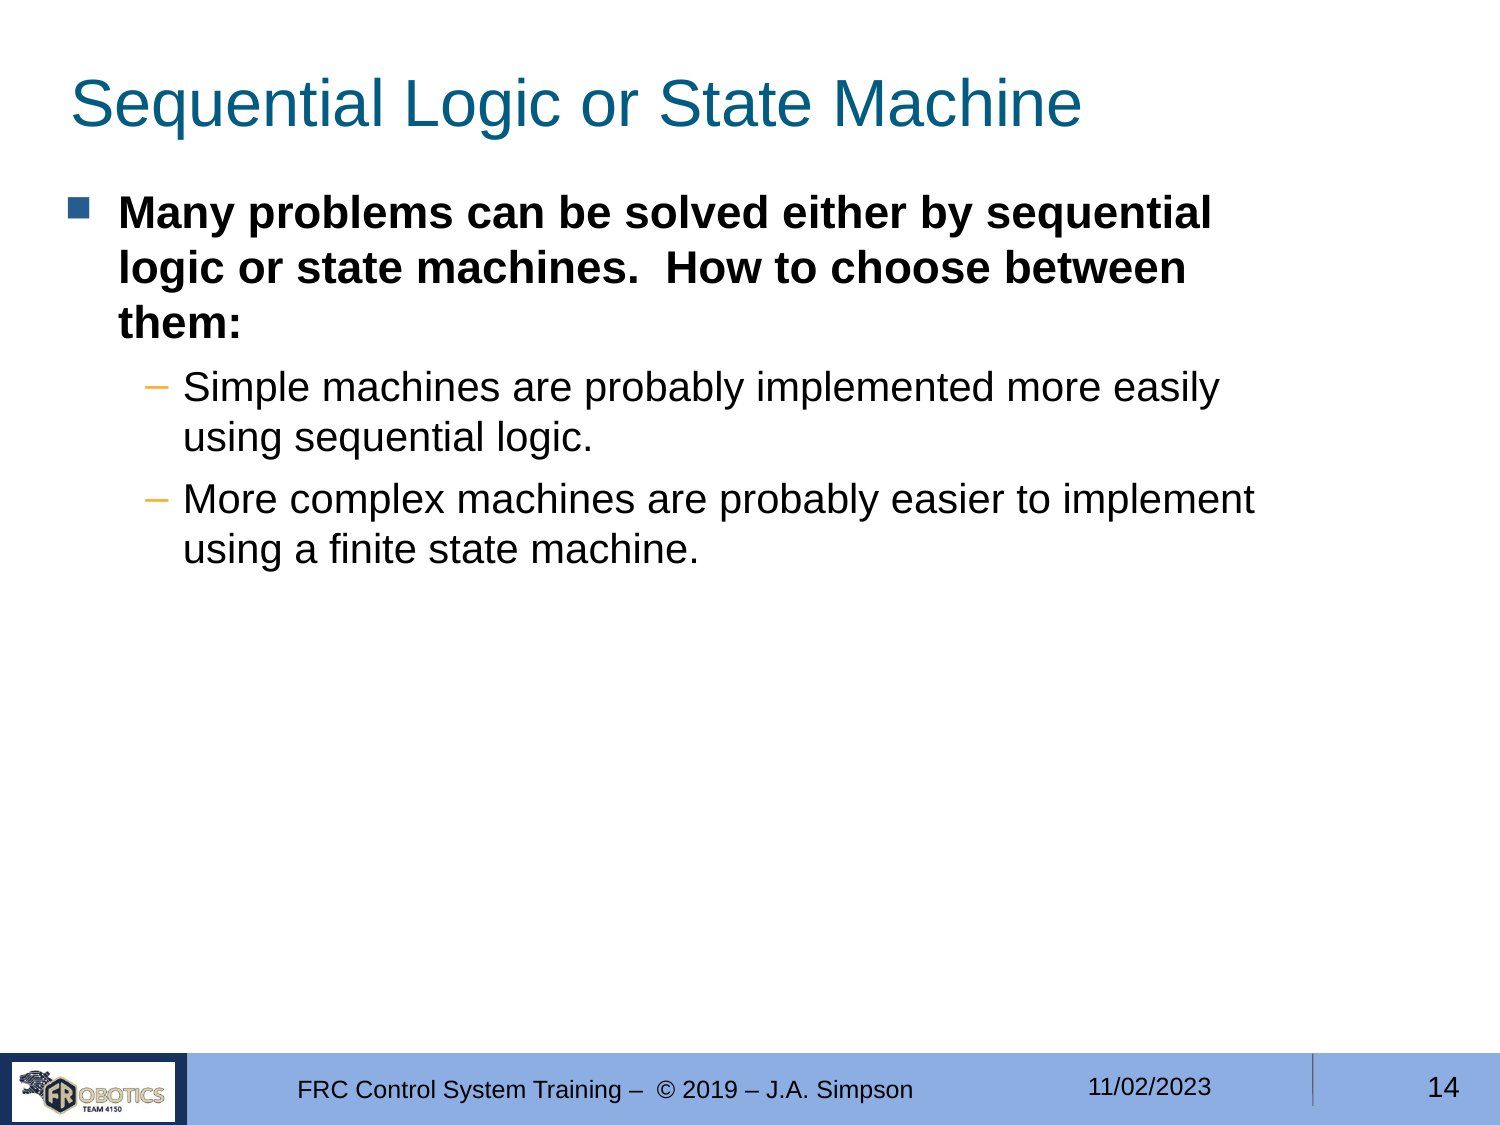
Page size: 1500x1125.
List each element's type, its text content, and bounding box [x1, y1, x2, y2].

title Sequential Logic or State Machine [55, 52, 1443, 148]
picture [12, 1062, 175, 1122]
footer FRC Control System Training – © 2019 – J.A. Simpson [225, 1074, 988, 1103]
list Many problems can be solved either by sequential logic or state machines. How to choose between them: Simple machines are probably implemented more easily using sequential logic. More complex machines are probably easier to implement using a finite state machine. [55, 174, 1340, 973]
slide_number 13 [1337, 1072, 1475, 1100]
slide_number 11/02/2023 [1012, 1071, 1288, 1100]
